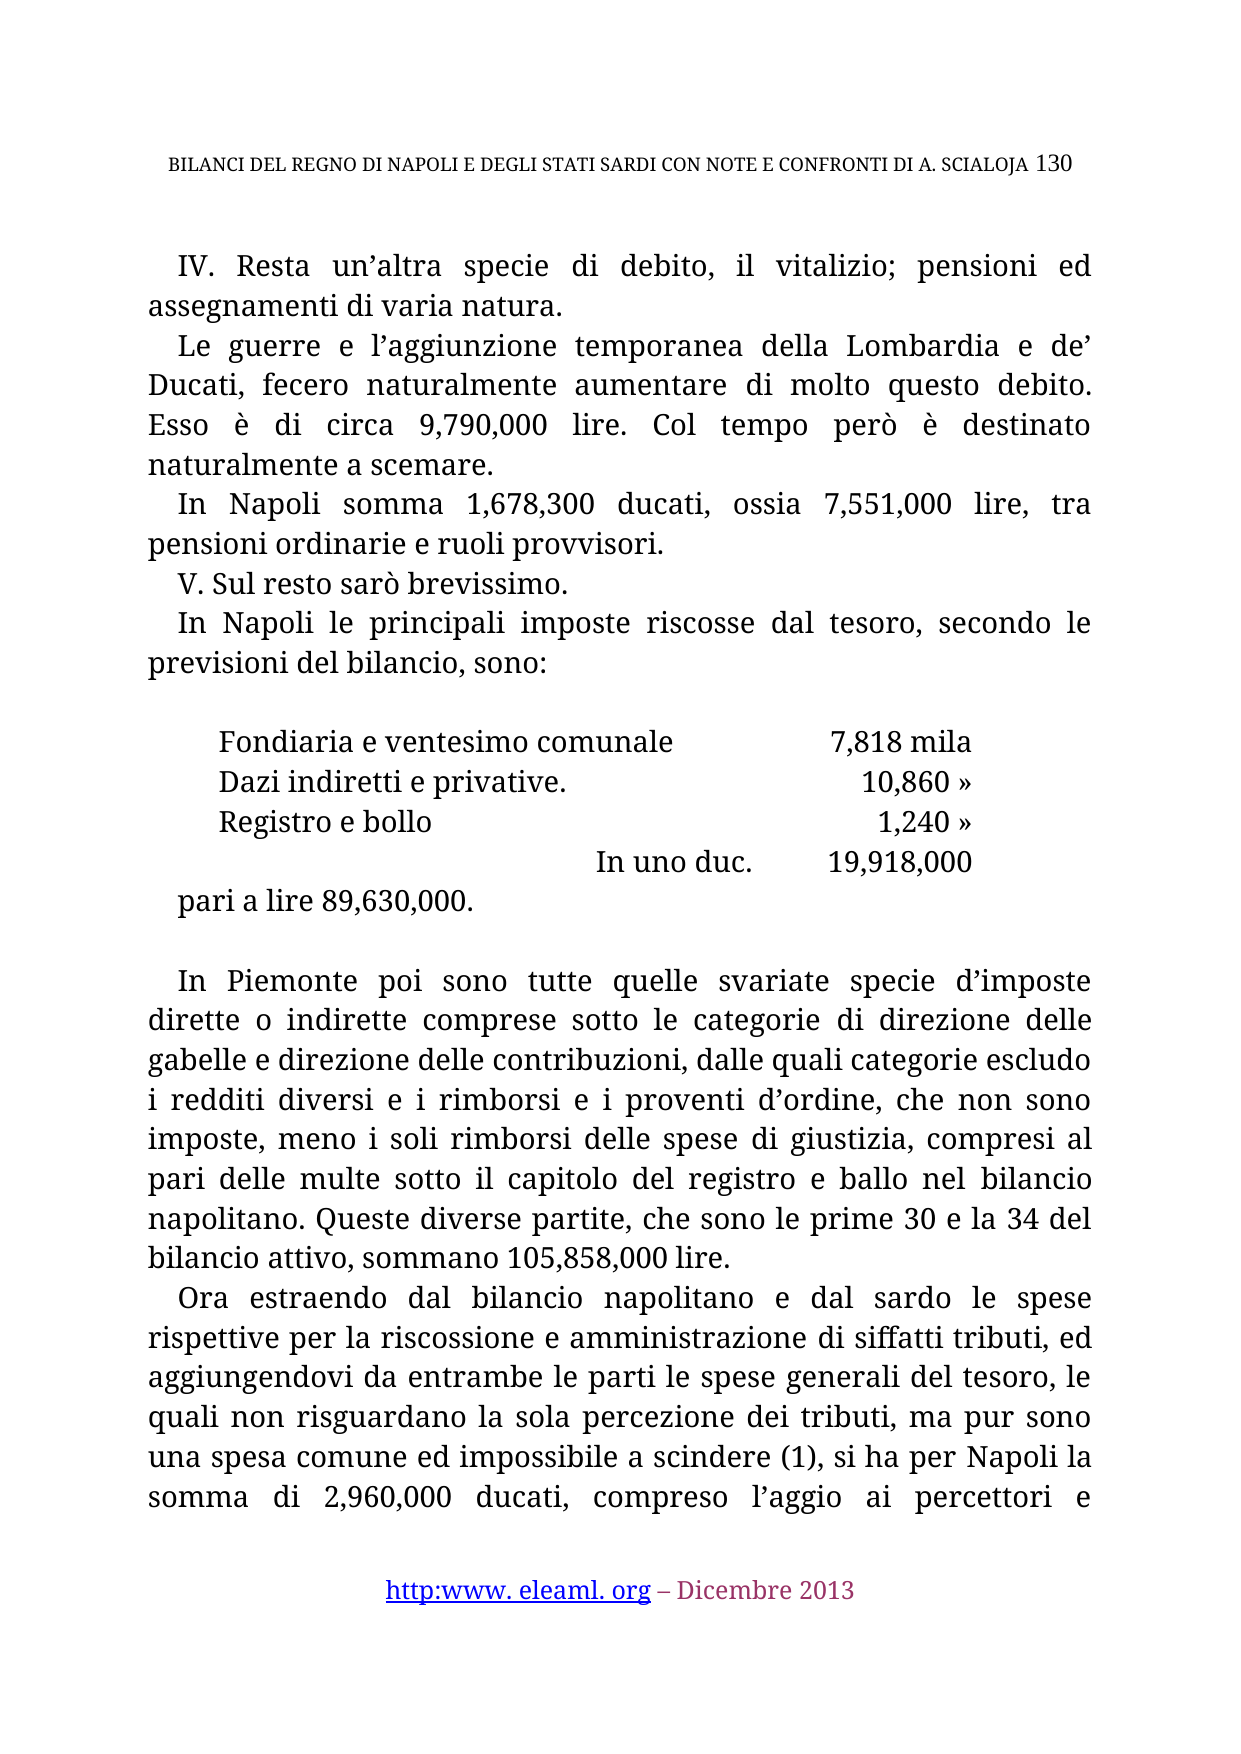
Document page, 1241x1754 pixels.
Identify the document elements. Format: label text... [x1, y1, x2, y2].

table_cell In uno duc. [189, 841, 752, 881]
text Le guerre e l’aggiunzione temporanea della Lombardia e de’ Ducati, fecero naturalmente aumentare di molto questo debito. Esso è di circa 9,790,000 lire. Col tempo però è destinato naturalmente a scemare. [148, 325, 1093, 484]
text pari a lire 89,630,000. [148, 881, 1093, 920]
table_cell Dazi indiretti e privative. [189, 761, 752, 801]
table_cell Registro e bollo [189, 801, 752, 841]
table_header Fondiaria e ventesimo comunale [189, 722, 752, 761]
table_header 7,818 mila [753, 722, 980, 761]
text In Piemonte poi sono tutte quelle svariate specie d’imposte dirette o indirette comprese sotto le categorie di direzione delle gabelle e direzione delle contribuzioni, dalle quali categorie escludo i redditi diversi e i rimborsi e i proventi d’ordine, che non sono imposte, meno i soli rimborsi delle spese di giustizia, compresi al pari delle multe sotto il capitolo del registro e ballo nel bilancio napolitano. Queste diverse partite, che sono le prime 30 e la 34 del bilancio attivo, sommano 105,858,000 lire. [148, 960, 1093, 1277]
text V. Sul resto sarò brevissimo. [148, 563, 1093, 603]
text In Napoli le principali imposte riscosse dal tesoro, secondo le previsioni del bilancio, sono: [148, 603, 1093, 682]
text IV. Resta un’altra specie di debito, il vitalizio; pensioni ed assegnamenti di varia natura. [148, 246, 1093, 325]
text Ora estraendo dal bilancio napolitano e dal sardo le spese rispettive per la riscossione e amministrazione di siffatti tributi, ed aggiungendovi da entrambe le parti le spese generali del tesoro, le quali non risguardano la sola percezione dei tributi, ma pur sono una spesa comune ed impossibile a scindere (1), si ha per Napoli la somma di 2,960,000 ducati, compreso l’aggio ai percettori e [148, 1277, 1093, 1516]
table_cell 10,860 » [753, 761, 980, 801]
table_cell 1,240 » [753, 801, 980, 841]
text In Napoli somma 1,678,300 ducati, ossia 7,551,000 lire, tra pensioni ordinarie e ruoli provvisori. [148, 484, 1093, 563]
table_cell 19,918,000 [753, 841, 980, 881]
